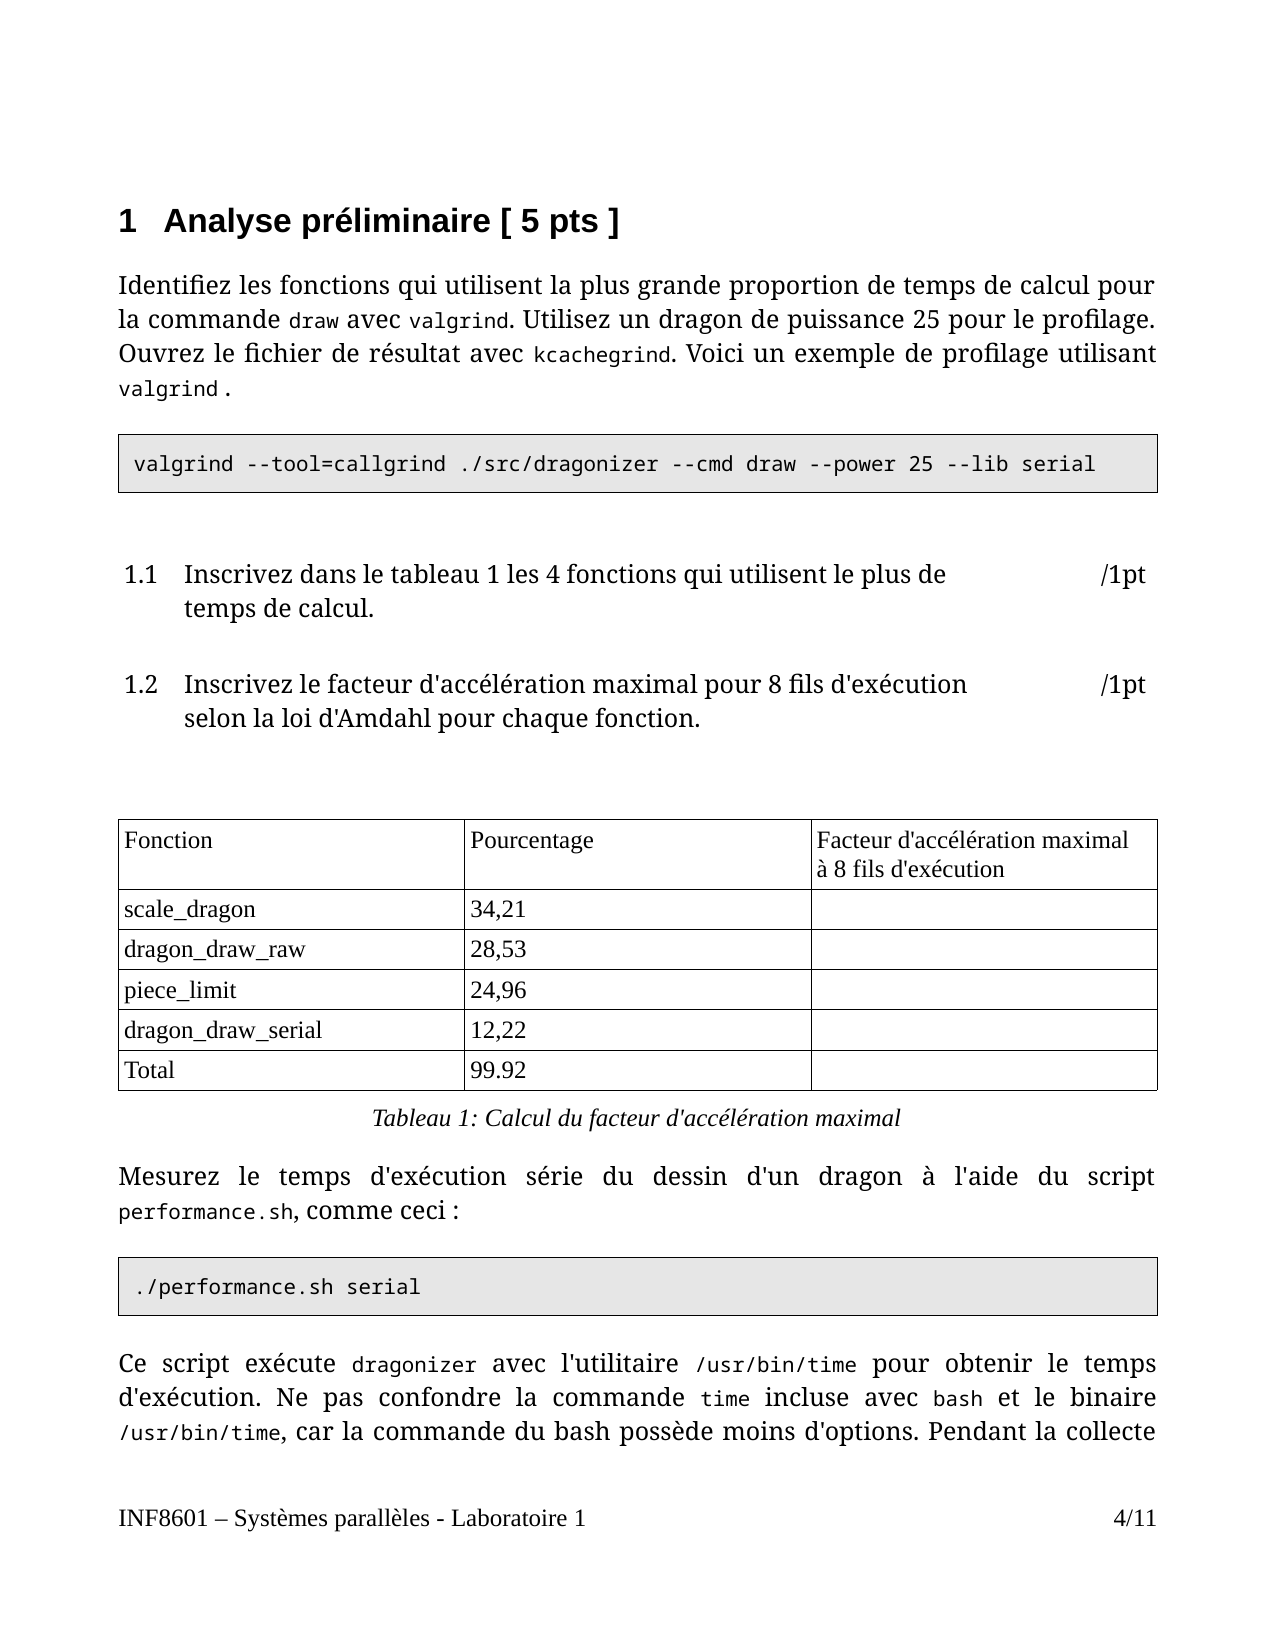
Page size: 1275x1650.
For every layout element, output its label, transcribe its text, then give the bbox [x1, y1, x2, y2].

text Mesurez le temps d'exécution série du dessin d'un dragon à l'aide du script performance.sh, comme ceci : [118, 1159, 1157, 1227]
table_header Fonction [119, 820, 464, 888]
table_cell [812, 890, 1157, 929]
table_cell [812, 1051, 1157, 1090]
text ./performance.sh serial [119, 1258, 1157, 1315]
table_cell [812, 1010, 1157, 1050]
table_cell Total [119, 1051, 464, 1090]
table_cell /1pt [1089, 646, 1157, 755]
table_header Facteur d'accélération maximal à 8 fils d'exécution [812, 820, 1157, 888]
table_cell dragon_draw_serial [119, 1010, 464, 1050]
table_header Inscrivez dans le tableau 1 les 4 fonctions qui utilisent le plus de temps de calcul. [118, 536, 1019, 646]
text valgrind --tool=callgrind ./src/dragonizer --cmd draw --power 25 --lib serial [119, 435, 1157, 492]
table_cell 34,21 [465, 890, 811, 929]
table_header /1pt [1089, 536, 1157, 646]
table_cell Inscrivez le facteur d'accélération maximal pour 8 fils d'exécution selon la loi d'Amdahl pour chaque fonction. [118, 646, 1019, 755]
table_cell dragon_draw_raw [119, 930, 464, 969]
table_cell 12,22 [465, 1010, 811, 1050]
table_header [1020, 536, 1088, 646]
text Ce script exécute dragonizer avec l'utilitaire /usr/bin/time pour obtenir le temps d'exécution. Ne pas confondre la commande time incluse avec bash et le binaire /usr/bin/time, car la commande du bash possède moins d'options. Pendant la collecte [118, 1346, 1157, 1448]
text Tableau 1: Calcul du facteur d'accélération maximal [118, 1103, 1157, 1131]
subtitle Analyse préliminaire [ 5 pts ] [118, 201, 1157, 240]
table_cell [812, 970, 1157, 1009]
table_header Pourcentage [465, 820, 811, 888]
table_cell 99,92 [465, 1051, 811, 1090]
table_cell [812, 930, 1157, 969]
table_cell [1020, 646, 1088, 755]
table_cell scale_dragon [119, 890, 464, 929]
text Identifiez les fonctions qui utilisent la plus grande proportion de temps de calcul pour la commande draw avec valgrind. Utilisez un dragon de puissance 25 pour le profilage. Ouvrez le fichier de résultat avec kcachegrind. Voici un exemple de profilage utilisant valgrind . [118, 267, 1157, 404]
table_cell piece_limit [119, 970, 464, 1009]
table_cell 28,53 [465, 930, 811, 969]
table_cell 24,96 [465, 970, 811, 1009]
